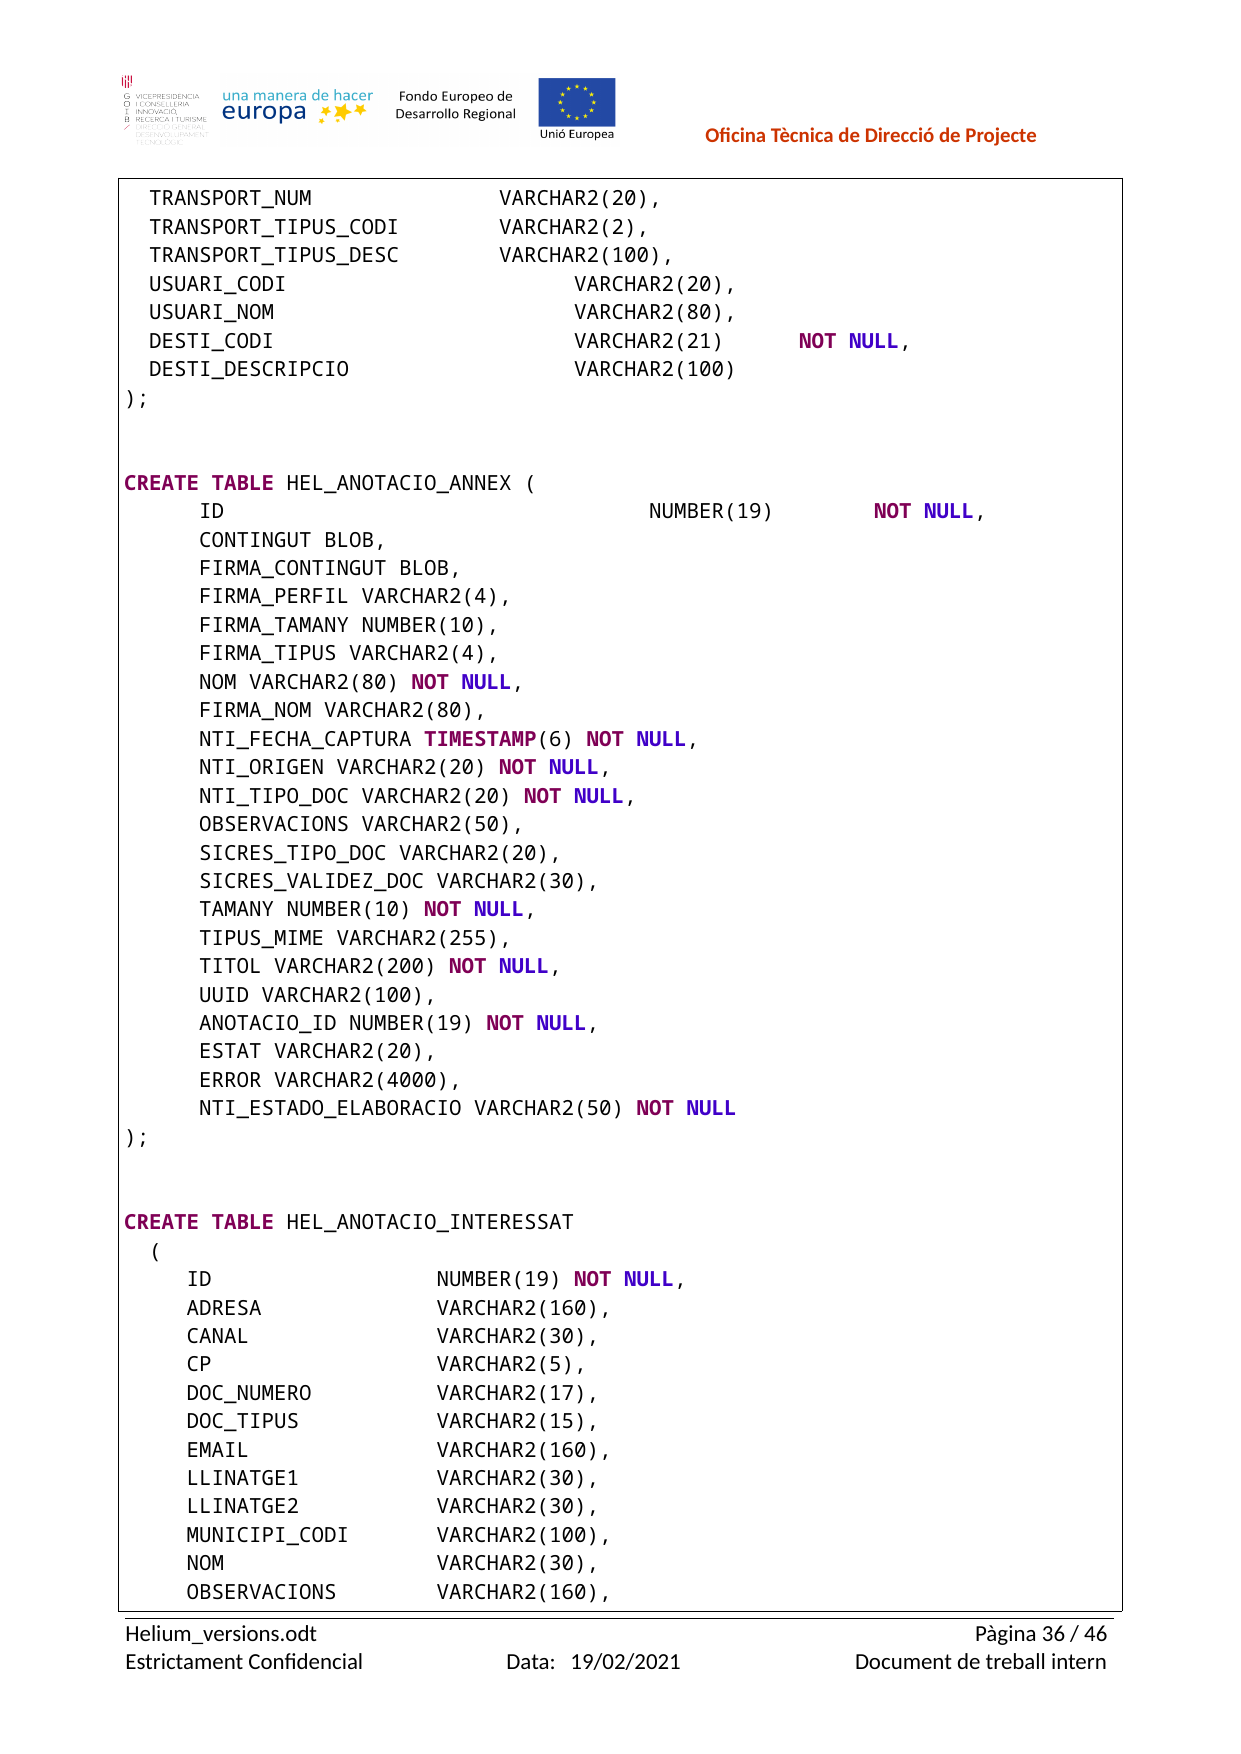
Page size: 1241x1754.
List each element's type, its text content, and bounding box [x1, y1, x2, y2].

picture [118, 73, 213, 147]
table_header TRANSPORT_NUM VARCHAR2(20), TRANSPORT_TIPUS_CODI VARCHAR2(2), TRANSPORT_TIPUS_DESC VARCHAR2(100), USUARI_CODI VARCHAR2(20), USUARI_NOM VARCHAR2(80), DESTI_CODI VARCHAR2(21) NOT NULL, DESTI_DESCRIPCIO VARCHAR2(100) ); CREATE TABLE HEL_ANOTACIO_ANNEX ( ID NUMBER(19) NOT NULL, CONTINGUT BLOB, FIRMA_CONTINGUT BLOB, FIRMA_PERFIL VARCHAR2(4), FIRMA_TAMANY NUMBER(10), FIRMA_TIPUS VARCHAR2(4), NOM VARCHAR2(80) NOT NULL, FIRMA_NOM VARCHAR2(80), NTI_FECHA_CAPTURA TIMESTAMP(6) NOT NULL, NTI_ORIGEN VARCHAR2(20) NOT NULL, NTI_TIPO_DOC VARCHAR2(20) NOT NULL, OBSERVACIONS VARCHAR2(50), SICRES_TIPO_DOC VARCHAR2(20), SICRES_VALIDEZ_DOC VARCHAR2(30), TAMANY NUMBER(10) NOT NULL, TIPUS_MIME VARCHAR2(255), TITOL VARCHAR2(200) NOT NULL, UUID VARCHAR2(100), ANOTACIO_ID NUMBER(19) NOT NULL, ESTAT VARCHAR2(20), ERROR VARCHAR2(4000), NTI_ESTADO_ELABORACIO VARCHAR2(50) NOT NULL ); CREATE TABLE HEL_ANOTACIO_INTERESSAT ( ID NUMBER(19) NOT NULL, ADRESA VARCHAR2(160), CANAL VARCHAR2(30), CP VARCHAR2(5), DOC_NUMERO VARCHAR2(17), DOC_TIPUS VARCHAR2(15), EMAIL VARCHAR2(160), LLINATGE1 VARCHAR2(30), LLINATGE2 VARCHAR2(30), MUNICIPI_CODI VARCHAR2(100), NOM VARCHAR2(30), OBSERVACIONS VARCHAR2(160), [119, 179, 1122, 1611]
picture [219, 73, 621, 147]
